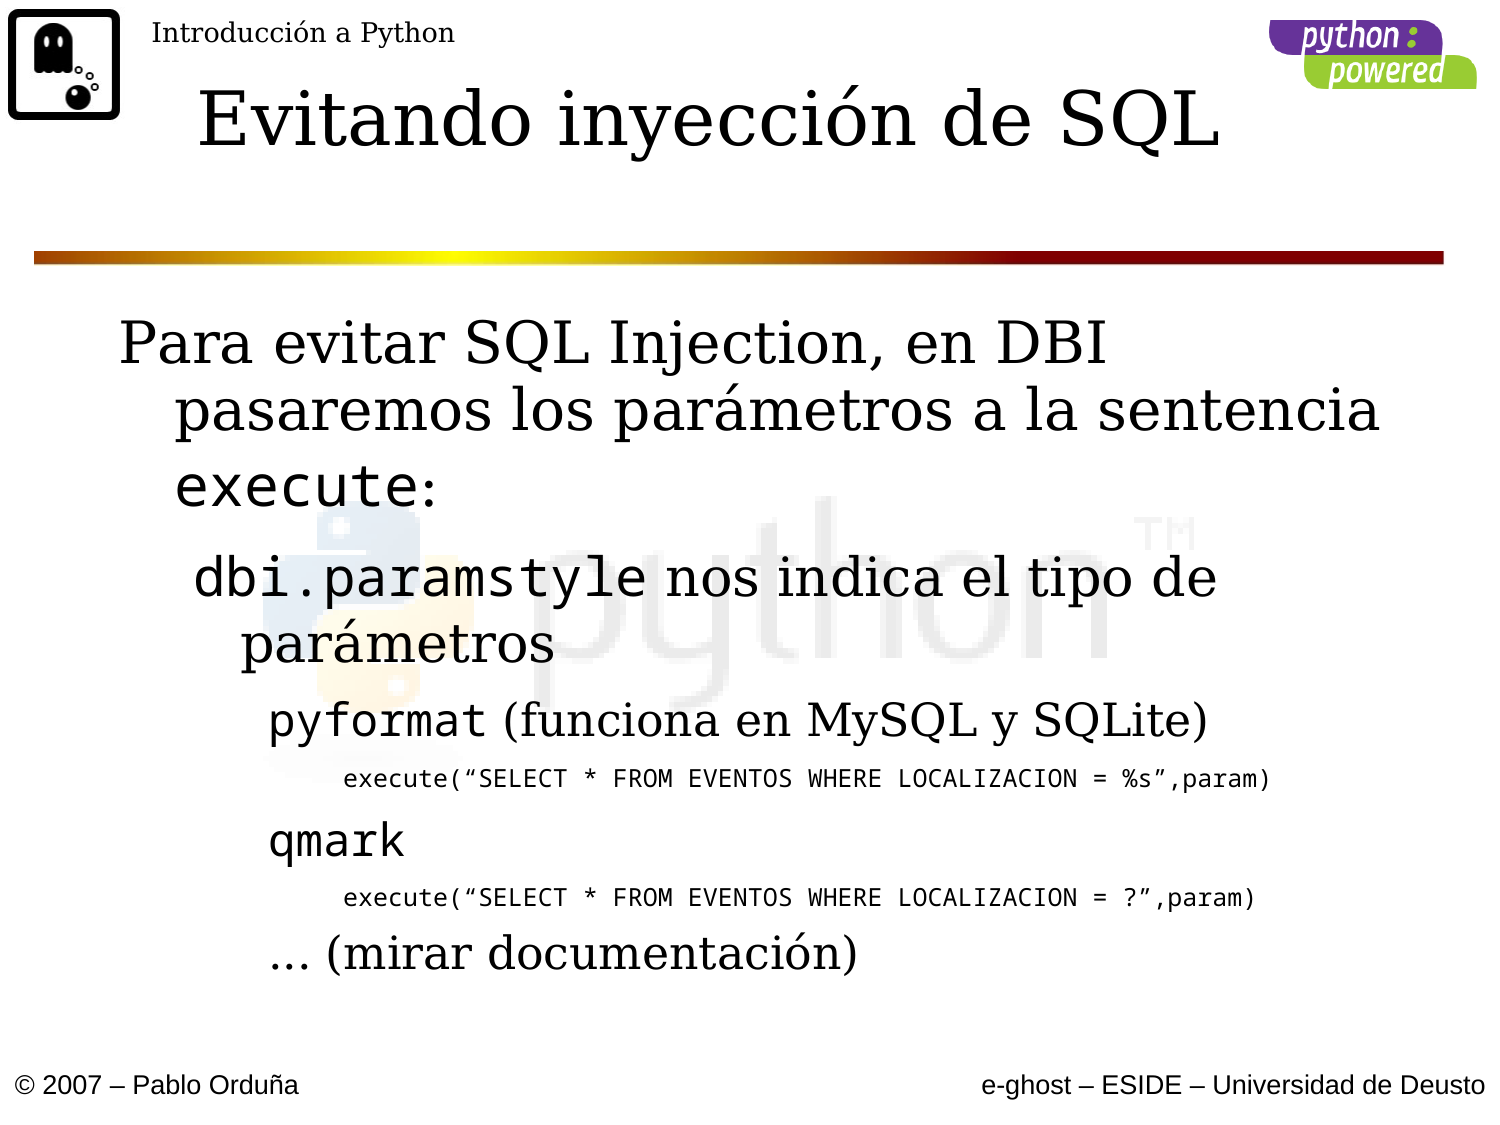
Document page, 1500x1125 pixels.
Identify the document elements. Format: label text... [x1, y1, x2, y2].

picture [34, 251, 1447, 266]
list Para evitar SQL Injection, en DBI pasaremos los parámetros a la sentencia execute: dbi.paramstyle nos indica el tipo de parámetros pyformat (funciona en MySQL y SQLite) execute(“SELECT * FROM EVENTOS WHERE LOCALIZACION = %s”,param) qmark execute(“SELECT * FROM EVENTOS WHERE LOCALIZACION = ?”,param) ... (mirar documentación) [118, 309, 1394, 1004]
title Evitando inyección de SQL [118, 59, 1300, 181]
picture [1269, 20, 1477, 89]
picture [5, 7, 125, 124]
